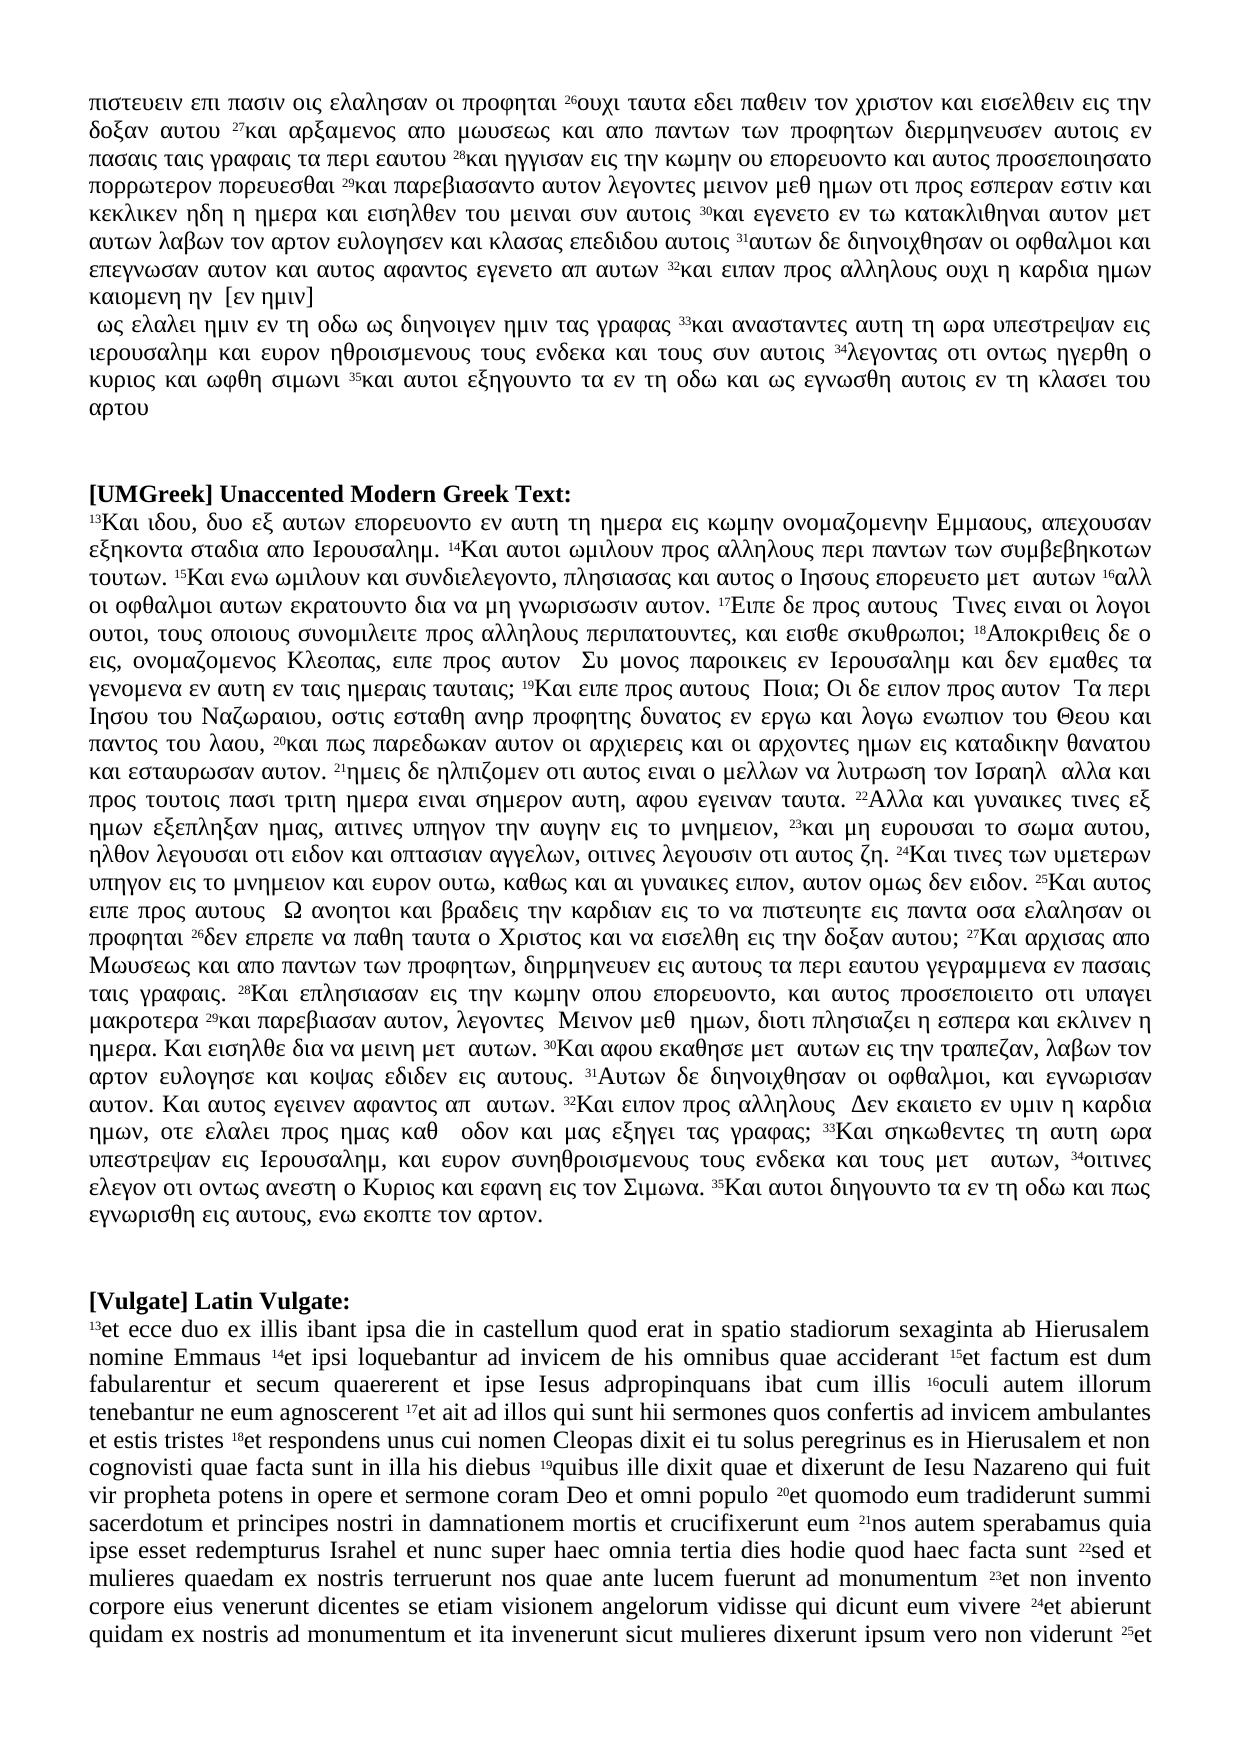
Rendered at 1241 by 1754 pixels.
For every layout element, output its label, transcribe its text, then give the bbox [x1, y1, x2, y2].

text πιστευειν επι πασιν οις ελαλησαν οι προφηται 26ουχι ταυτα εδει παθειν τον χριστον και εισελθειν εις την δοξαν αυτου 27και αρξαμενος απο μωυσεως και απο παντων των προφητων διερμηνευσεν αυτοις εν πασαις ταις γραφαις τα περι εαυτου 28και ηγγισαν εις την κωμην ου επορευοντο και αυτος προσεποιησατο πορρωτερον πορευεσθαι 29και παρεβιασαντο αυτον λεγοντες μεινον μεθ ημων οτι προς εσπεραν εστιν και κεκλικεν ηδη η ημερα και εισηλθεν του μειναι συν αυτοις 30και εγενετο εν τω κατακλιθηναι αυτον μετ αυτων λαβων τον αρτον ευλογησεν και κλασας επεδιδου αυτοις 31αυτων δε διηνοιχθησαν οι οφθαλμοι και επεγνωσαν αυτον και αυτος αφαντος εγενετο απ αυτων 32και ειπαν προς αλληλους ουχι η καρδια ημων καιομενη ην [εν ημιν] [88, 88, 1152, 310]
text ως ελαλει ημιν εν τη οδω ως διηνοιγεν ημιν τας γραφας 33και ανασταντες αυτη τη ωρα υπεστρεψαν εις ιερουσαλημ και ευρον ηθροισμενους τους ενδεκα και τους συν αυτοις 34λεγοντας οτι οντως ηγερθη ο κυριος και ωφθη σιμωνι 35και αυτοι εξηγουντο τα εν τη οδω και ως εγνωσθη αυτοις εν τη κλασει του αρτου [88, 310, 1152, 421]
text 13Και ιδου, δυο εξ αυτων επορευοντο εν αυτη τη ημερα εις κωμην ονομαζομενην Εμμαους, απεχουσαν εξηκοντα σταδια απο Ιερουσαλημ. 14Και αυτοι ωμιλουν προς αλληλους περι παντων των συμβεβηκοτων τουτων. 15Και ενω ωμιλουν και συνδιελεγοντο, πλησιασας και αυτος ο Ιησους επορευετο μετ αυτων 16αλλ οι οφθαλμοι αυτων εκρατουντο δια να μη γνωρισωσιν αυτον. 17Ειπε δε προς αυτους Τινες ειναι οι λογοι ουτοι, τους οποιους συνομιλειτε προς αλληλους περιπατουντες, και εισθε σκυθρωποι; 18Αποκριθεις δε ο εις, ονομαζομενος Κλεοπας, ειπε προς αυτον Συ μονος παροικεις εν Ιερουσαλημ και δεν εμαθες τα γενομενα εν αυτη εν ταις ημεραις ταυταις; 19Και ειπε προς αυτους Ποια; Οι δε ειπον προς αυτον Τα περι Ιησου του Ναζωραιου, οστις εσταθη ανηρ προφητης δυνατος εν εργω και λογω ενωπιον του Θεου και παντος του λαου, 20και πως παρεδωκαν αυτον οι αρχιερεις και οι αρχοντες ημων εις καταδικην θανατου και εσταυρωσαν αυτον. 21ημεις δε ηλπιζομεν οτι αυτος ειναι ο μελλων να λυτρωση τον Ισραηλ αλλα και προς τουτοις πασι τριτη ημερα ειναι σημερον αυτη, αφου εγειναν ταυτα. 22Αλλα και γυναικες τινες εξ ημων εξεπληξαν ημας, αιτινες υπηγον την αυγην εις το μνημειον, 23και μη ευρουσαι το σωμα αυτου, ηλθον λεγουσαι οτι ειδον και οπτασιαν αγγελων, οιτινες λεγουσιν οτι αυτος ζη. 24Και τινες των υμετερων υπηγον εις το μνημειον και ευρον ουτω, καθως και αι γυναικες ειπον, αυτον ομως δεν ειδον. 25Και αυτος ειπε προς αυτους Ω ανοητοι και βραδεις την καρδιαν εις το να πιστευητε εις παντα οσα ελαλησαν οι προφηται 26δεν επρεπε να παθη ταυτα ο Χριστος και να εισελθη εις την δοξαν αυτου; 27Και αρχισας απο Μωυσεως και απο παντων των προφητων, διηρμηνευεν εις αυτους τα περι εαυτου γεγραμμενα εν πασαις ταις γραφαις. 28Και επλησιασαν εις την κωμην οπου επορευοντο, και αυτος προσεποιειτο οτι υπαγει μακροτερα 29και παρεβιασαν αυτον, λεγοντες Μεινον μεθ ημων, διοτι πλησιαζει η εσπερα και εκλινεν η ημερα. Και εισηλθε δια να μεινη μετ αυτων. 30Και αφου εκαθησε μετ αυτων εις την τραπεζαν, λαβων τον αρτον ευλογησε και κοψας εδιδεν εις αυτους. 31Αυτων δε διηνοιχθησαν οι οφθαλμοι, και εγνωρισαν αυτον. Και αυτος εγεινεν αφαντος απ αυτων. 32Και ειπον προς αλληλους Δεν εκαιετο εν υμιν η καρδια ημων, οτε ελαλει προς ημας καθ οδον και μας εξηγει τας γραφας; 33Και σηκωθεντες τη αυτη ωρα υπεστρεψαν εις Ιερουσαλημ, και ευρον συνηθροισμενους τους ενδεκα και τους μετ αυτων, 34οιτινες ελεγον οτι οντως ανεστη ο Κυριος και εφανη εις τον Σιμωνα. 35Και αυτοι διηγουντο τα εν τη οδω και πως εγνωρισθη εις αυτους, ενω εκοπτε τον αρτον. [88, 508, 1152, 1228]
text 13et ecce duo ex illis ibant ipsa die in castellum quod erat in spatio stadiorum sexaginta ab Hierusalem nomine Emmaus 14et ipsi loquebantur ad invicem de his omnibus quae acciderant 15et factum est dum fabularentur et secum quaererent et ipse Iesus adpropinquans ibat cum illis 16oculi autem illorum tenebantur ne eum agnoscerent 17et ait ad illos qui sunt hii sermones quos confertis ad invicem ambulantes et estis tristes 18et respondens unus cui nomen Cleopas dixit ei tu solus peregrinus es in Hierusalem et non cognovisti quae facta sunt in illa his diebus 19quibus ille dixit quae et dixerunt de Iesu Nazareno qui fuit vir propheta potens in opere et sermone coram Deo et omni populo 20et quomodo eum tradiderunt summi sacerdotum et principes nostri in damnationem mortis et crucifixerunt eum 21nos autem sperabamus quia ipse esset redempturus Israhel et nunc super haec omnia tertia dies hodie quod haec facta sunt 22sed et mulieres quaedam ex nostris terruerunt nos quae ante lucem fuerunt ad monumentum 23et non invento corpore eius venerunt dicentes se etiam visionem angelorum vidisse qui dicunt eum vivere 24et abierunt quidam ex nostris ad monumentum et ita invenerunt sicut mulieres dixerunt ipsum vero non viderunt 25et [88, 1315, 1152, 1647]
text [UMGreek] Unaccented Modern Greek Text: [88, 480, 1152, 508]
text [Vulgate] Latin Vulgate: [88, 1287, 1152, 1315]
